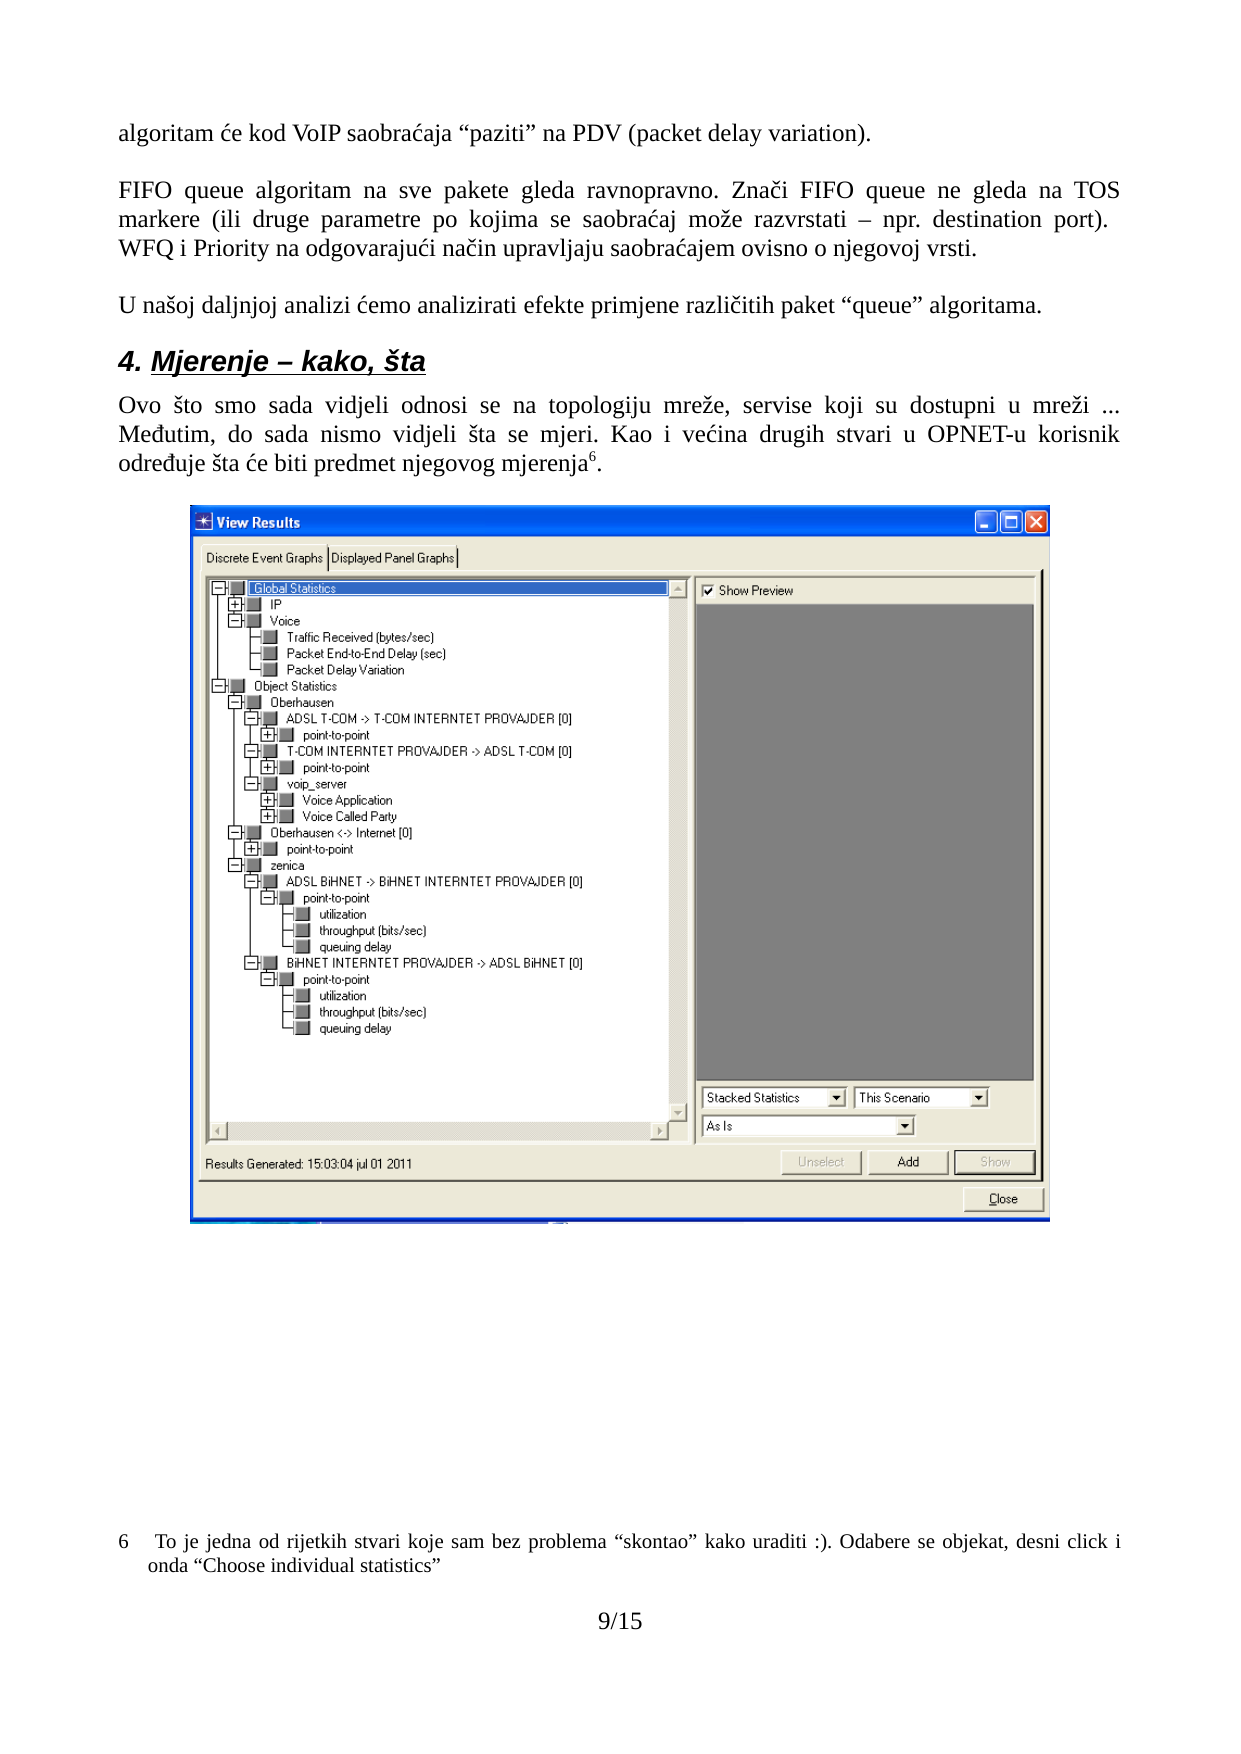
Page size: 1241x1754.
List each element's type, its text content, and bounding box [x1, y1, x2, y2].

picture [190, 505, 1050, 1224]
text algoritam će kod VoIP saobraćaja “paziti” na PDV (packet delay variation). [118, 118, 1122, 147]
text FIFO queue algoritam na sve pakete gleda ravnopravno. Znači FIFO queue ne gleda na TOS markere (ili druge parametre po kojima se saobraćaj može razvrstati – npr. destination port). WFQ i Priority na odgovarajući način upravljaju saobraćajem ovisno o njegovoj vrsti. [118, 176, 1122, 262]
text Ovo što smo sada vidjeli odnosi se na topologiju mreže, servise koji su dostupni u mreži ... Međutim, do sada nismo vidjeli šta se mjeri. Kao i većina drugih stvari u OPNET-u korisnik određuje šta će biti predmet njegovog mjerenja. [118, 390, 1122, 477]
text To je jedna od rijetkih stvari koje sam bez problema “skontao” kako uraditi :). Odabere se objekat, desni click i onda “Choose individual statistics” [118, 1529, 1122, 1577]
subtitle Mjerenje – kako, šta [118, 344, 1122, 378]
text U našoj daljnjoj analizi ćemo analizirati efekte primjene različitih paket “queue” algoritama. [118, 291, 1122, 319]
